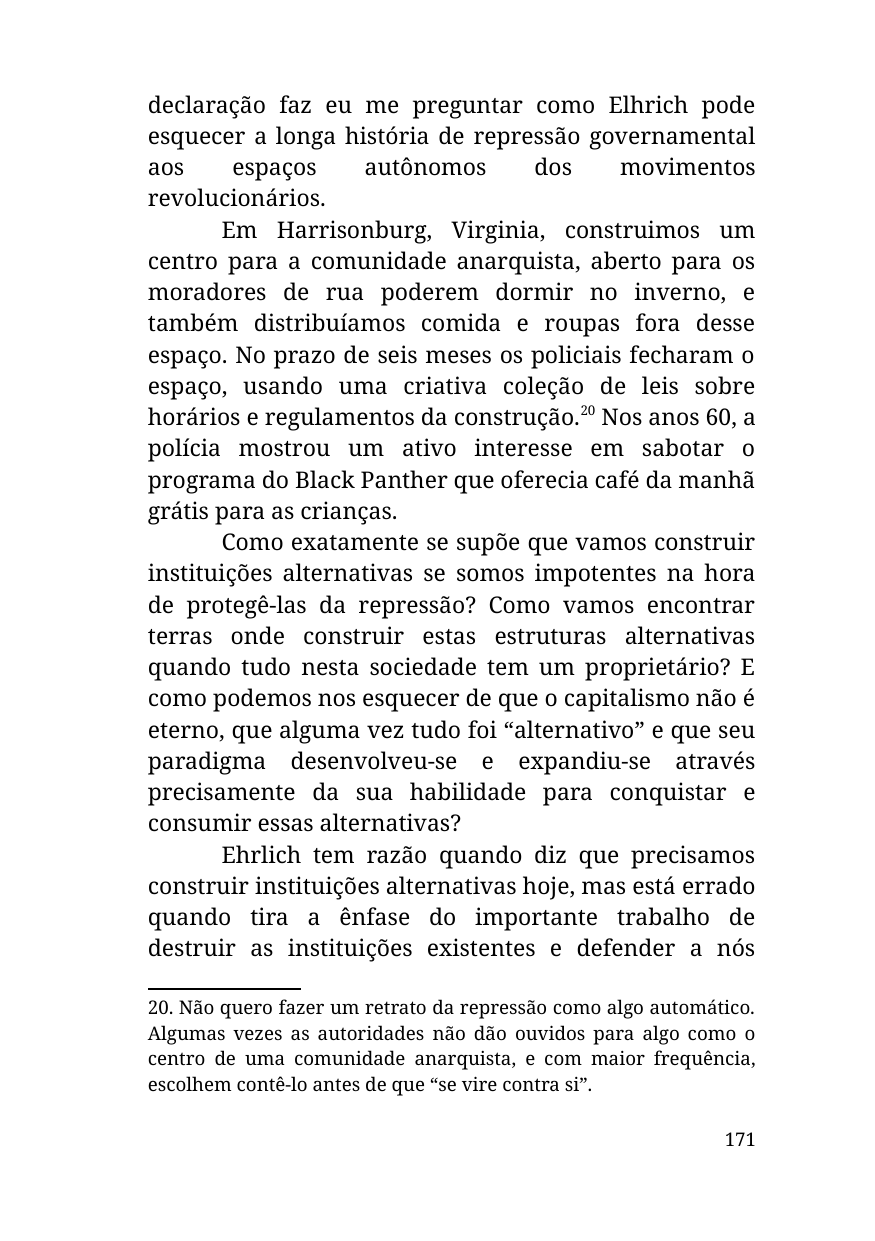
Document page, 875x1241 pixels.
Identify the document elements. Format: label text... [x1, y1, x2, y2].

text Ehrlich tem razão quando diz que precisamos construir instituições alternativas hoje, mas está errado quando tira a ênfase do importante trabalho de destruir as instituições existentes e defender a nós [148, 838, 756, 963]
text declaração faz eu me preguntar como Elhrich pode esquecer a longa história de repressão governamental aos espaços autônomos dos movimentos revolucionários. [148, 88, 756, 213]
text . Não quero fazer um retrato da repressão como algo automático. Algumas vezes as autoridades não dão ouvidos para algo como o centro de uma comunidade anarquista, e com maior frequência, escolhem contê-lo antes de que “se vire contra si”. [148, 994, 756, 1097]
text Em Harrisonburg, Virginia, construimos um centro para a comunidade anarquista, aberto para os moradores de rua poderem dormir no inverno, e também distribuíamos comida e roupas fora desse espaço. No prazo de seis meses os policiais fecharam o espaço, usando uma criativa coleção de leis sobre horários e regulamentos da construção. Nos anos 60, a polícia mostrou um ativo interesse em sabotar o programa do Black Panther que oferecia café da manhã grátis para as crianças. [148, 213, 756, 526]
text Como exatamente se supõe que vamos construir instituições alternativas se somos impotentes na hora de protegê-las da repressão? Como vamos encontrar terras onde construir estas estruturas alternativas quando tudo nesta sociedade tem um proprietário? E como podemos nos esquecer de que o capitalismo não é eterno, que alguma vez tudo foi “alternativo” e que seu paradigma desenvolveu-se e expandiu-se através precisamente da sua habilidade para conquistar e consumir essas alternativas? [148, 526, 756, 838]
